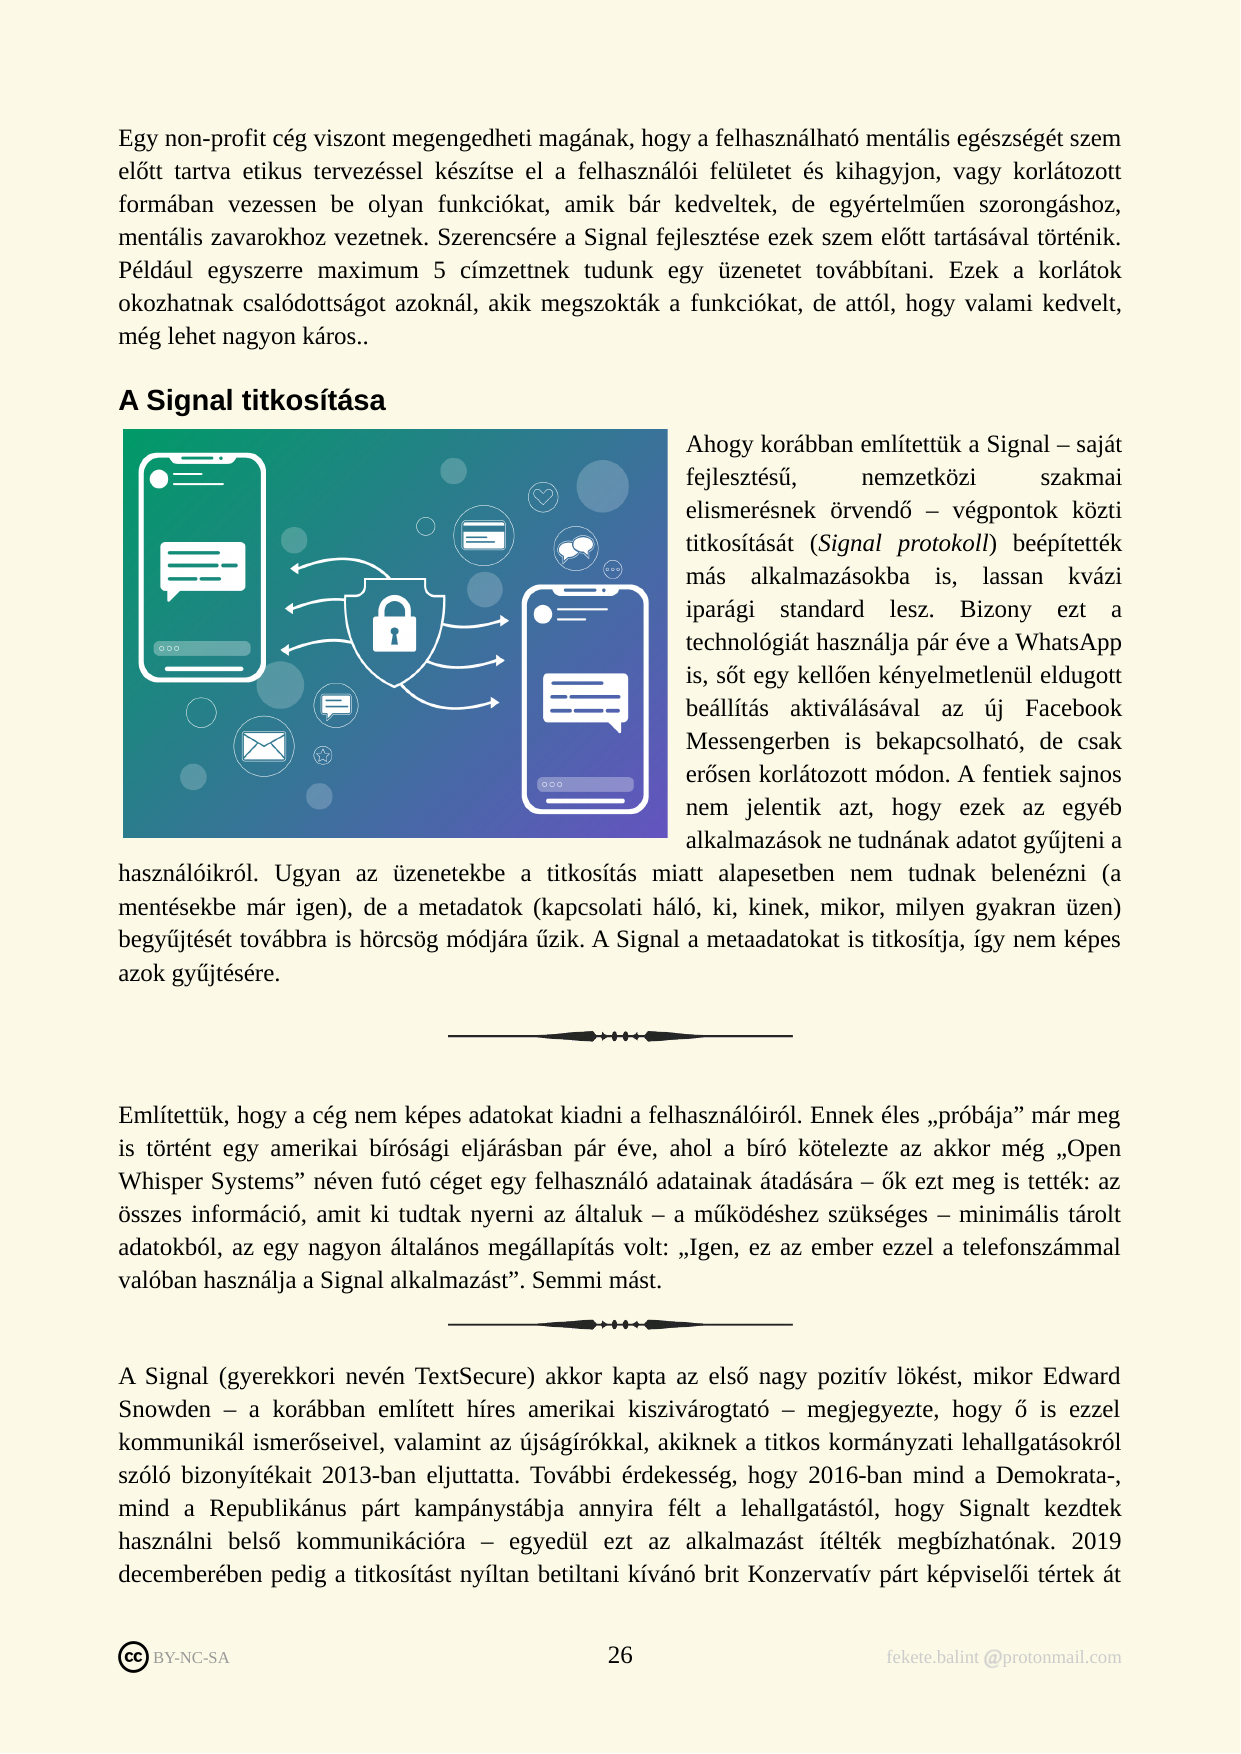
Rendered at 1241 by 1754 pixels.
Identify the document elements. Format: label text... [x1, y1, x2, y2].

picture [118, 1641, 149, 1673]
picture [123, 429, 668, 838]
text Ahogy korábban említettük a Signal – saját fejlesztésű, nemzetközi szakmai elismerésnek örvendő – végpontok közti titkosítását (Signal protokoll) beépítették más alkalmazásokba is, lassan kvázi iparági standard lesz. Bizony ezt a technológiát használja pár éve a WhatsApp is, sőt egy kellően kényelmetlenül eldugott beállítás aktiválásával az új Facebook Messengerben is bekapcsolható, de csak erősen korlátozott módon. A fentiek sajnos nem jelentik azt, hogy ezek az egyéb alkalmazások ne tudnának adatot gyűjteni a használóikról. Ugyan az üzenetekbe a titkosítás miatt alapesetben nem tudnak belenézni (a mentésekbe már igen), de a metadatok (kapcsolati háló, ki, kinek, mikor, milyen gyakran üzen) begyűjtését továbbra is hörcsög módjára űzik. A Signal a metaadatokat is titkosítja, így nem képes azok gyűjtésére. [118, 429, 1122, 986]
picture [446, 1316, 795, 1332]
picture [982, 1648, 1003, 1669]
text Egy non-profit cég viszont megengedheti magának, hogy a felhasználható mentális egészségét szem előtt tartva etikus tervezéssel készítse el a felhasználói felületet és kihagyjon, vagy korlátozott formában vezessen be olyan funkciókat, amik bár kedveltek, de egyértelműen szorongáshoz, mentális zavarokhoz vezetnek. Szerencsére a Signal fejlesztése ezek szem előtt tartásával történik. Például egyszerre maximum 5 címzettnek tudunk egy üzenetet továbbítani. Ezek a korlátok okozhatnak csalódottságot azoknál, akik megszokták a funkciókat, de attól, hogy valami kedvelt, még lehet nagyon káros.. [118, 123, 1122, 350]
picture [446, 1028, 795, 1044]
text Említettük, hogy a cég nem képes adatokat kiadni a felhasználóiról. Ennek éles „próbája” már meg is történt egy amerikai bírósági eljárásban pár éve, ahol a bíró kötelezte az akkor még „Open Whisper Systems” néven futó céget egy felhasználó adatainak átadására – ők ezt meg is tették: az összes információ, amit ki tudtak nyerni az általuk – a működéshez szükséges – minimális tárolt adatokból, az egy nagyon általános megállapítás volt: „Igen, ez az ember ezzel a telefonszámmal valóban használja a Signal alkalmazást”. Semmi mást. [118, 1100, 1122, 1294]
subtitle A Signal titkosítása [118, 383, 1122, 417]
text A Signal (gyerekkori nevén TextSecure) akkor kapta az első nagy pozitív lökést, mikor Edward Snowden – a korábban említett híres amerikai kiszivárogtató – megjegyezte, hogy ő is ezzel kommunikál ismerőseivel, valamint az újságírókkal, akiknek a titkos kormányzati lehallgatásokról szóló bizonyítékait 2013-ban eljuttatta. További érdekesség, hogy 2016-ban mind a Demokrata-, mind a Republikánus párt kampánystábja annyira félt a lehallgatástól, hogy Signalt kezdtek használni belső kommunikációra – egyedül ezt az alkalmazást ítélték megbízhatónak. 2019 decemberében pedig a titkosítást nyíltan betiltani kívánó brit Konzervatív párt képviselői tértek át [118, 1361, 1122, 1588]
